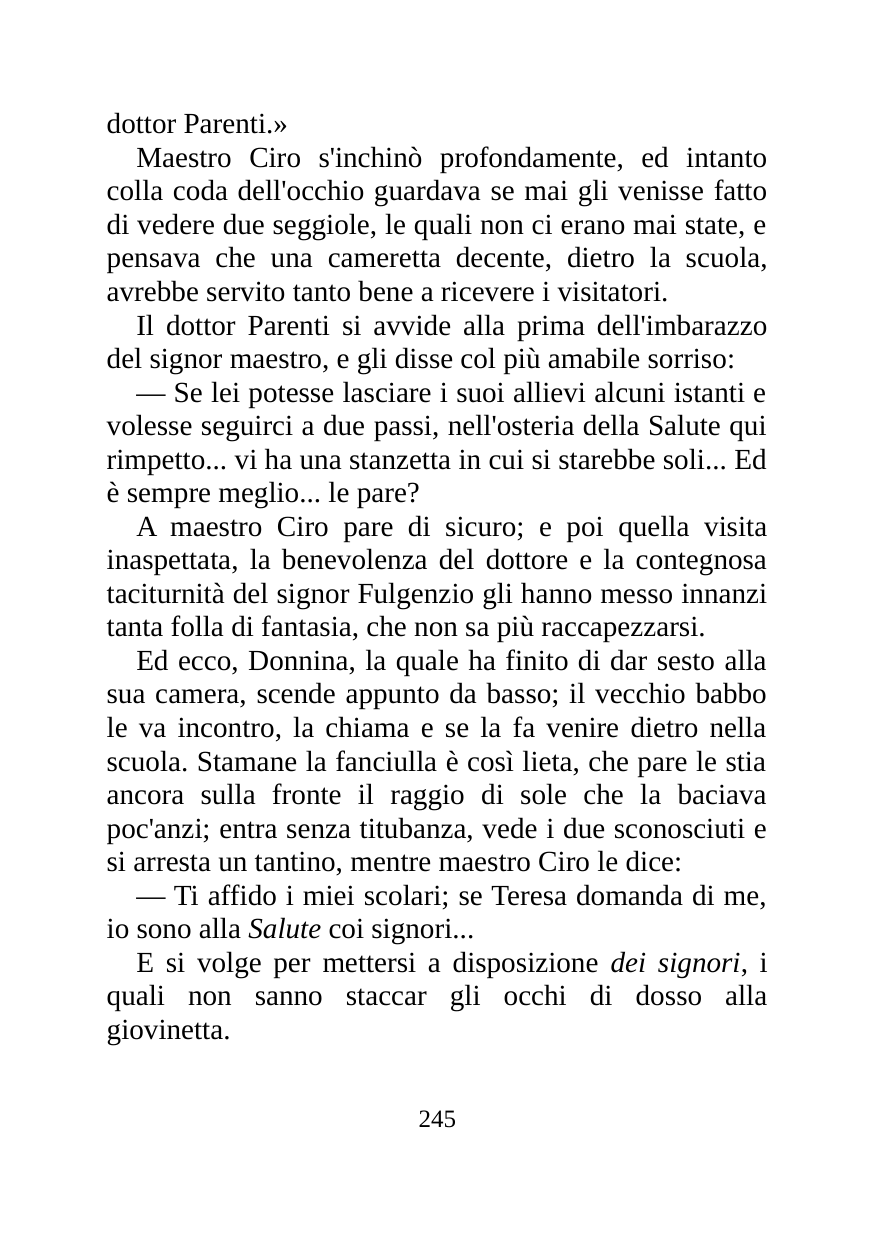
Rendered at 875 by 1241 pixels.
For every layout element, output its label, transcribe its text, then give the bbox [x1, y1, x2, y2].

text Il dottor Parenti si avvide alla prima dell'imbarazzo del signor maestro, e gli disse col più amabile sorriso: [106, 308, 768, 375]
text Ed ecco, Donnina, la quale ha finito di dar sesto alla sua camera, scende appunto da basso; il vecchio babbo le va incontro, la chiama e se la fa venire dietro nella scuola. Stamane la fanciulla è così lieta, che pare le stia ancora sulla fronte il raggio di sole che la baciava poc'anzi; entra senza titubanza, vede i due sconosciuti e si arresta un tantino, mentre maestro Ciro le dice: [106, 643, 768, 878]
text Maestro Ciro s'inchinò profondamente, ed intanto colla coda dell'occhio guardava se mai gli venisse fatto di vedere due seggiole, le quali non ci erano mai state, e pensava che una cameretta decente, dietro la scuola, avrebbe servito tanto bene a ricevere i visitatori. [106, 140, 768, 308]
text E si volge per mettersi a disposizione dei signori, i quali non sanno staccar gli occhi di dosso alla giovinetta. [106, 945, 768, 1046]
text dottor Parenti.» [106, 106, 768, 140]
text A maestro Ciro pare di sicuro; e poi quella visita inaspettata, la benevolenza del dottore e la contegnosa taciturnità del signor Fulgenzio gli hanno messo innanzi tanta folla di fantasia, che non sa più raccapezzarsi. [106, 509, 768, 643]
text — Ti affido i miei scolari; se Teresa domanda di me, io sono alla Salute coi signori... [106, 878, 768, 945]
text — Se lei potesse lasciare i suoi allievi alcuni istanti e volesse seguirci a due passi, nell'osteria della Salute qui rimpetto... vi ha una stanzetta in cui si starebbe soli... Ed è sempre meglio... le pare? [106, 375, 768, 509]
